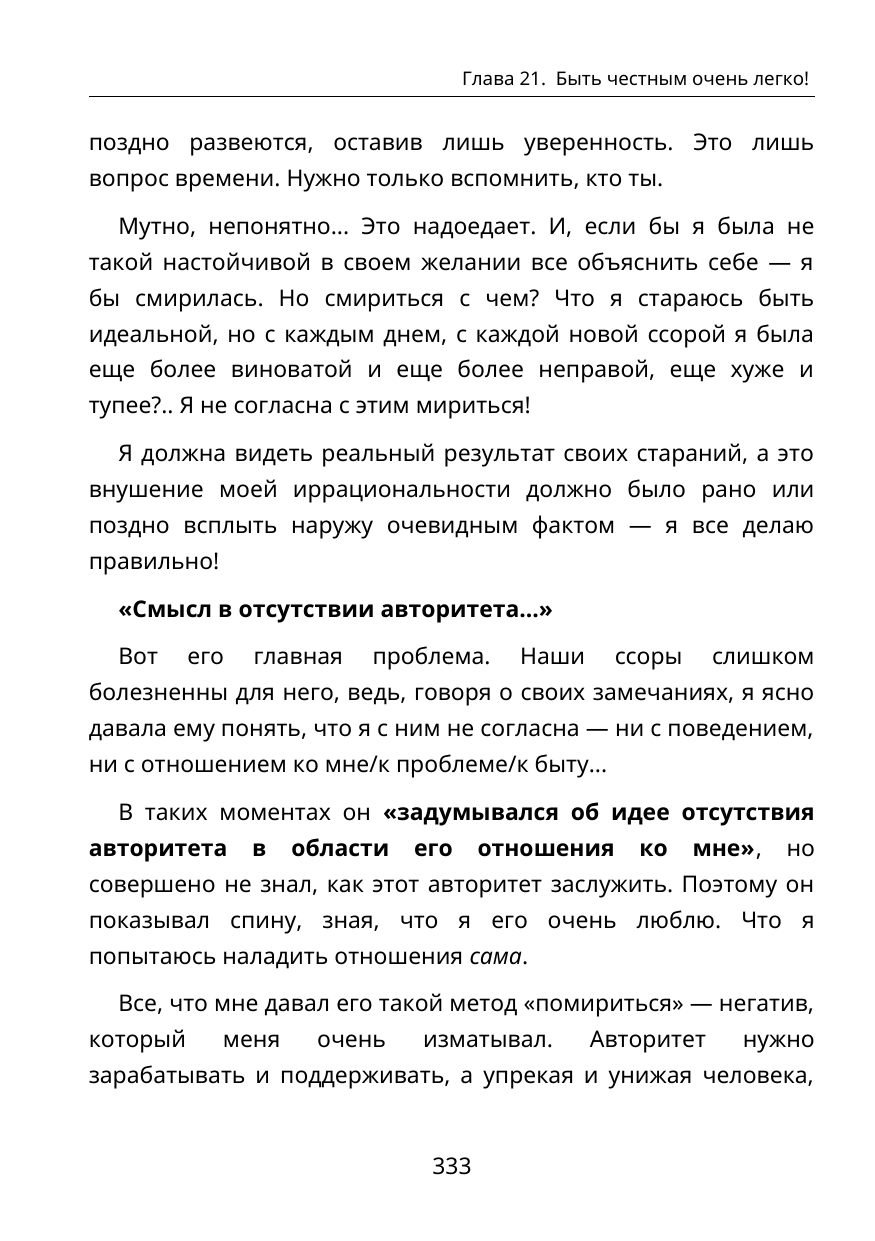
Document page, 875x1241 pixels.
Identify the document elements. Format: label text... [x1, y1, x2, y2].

text Я должна видеть реальный результат своих стараний, а это внушение моей иррациональности должно было рано или поздно всплыть наружу очевидным фактом — я все делаю правильно! [88, 437, 815, 576]
text «Смысл в отсутствии авторитета...» [88, 593, 815, 624]
text Вот его главная проблема. Наши ссоры слишком болезненны для него, ведь, говоря о своих замечаниях, я ясно давала ему понять, что я с ним не согласна — ни с поведением, ни с отношением ко мне/к проблеме/к быту... [88, 640, 815, 779]
text Все, что мне давал его такой метод «помириться» — негатив, который меня очень изматывал. Авторитет нужно зарабатывать и поддерживать, а упрекая и унижая человека, [88, 987, 815, 1090]
text В таких моментах он «задумывался об идее отсутствия авторитета в области его отношения ко мне», но совершено не знал, как этот авторитет заслужить. Поэтому он показывал спину, зная, что я его очень люблю. Что я попытаюсь наладить отношения сама. [88, 796, 815, 971]
text поздно развеются, оставив лишь уверенность. Это лишь вопрос времени. Нужно только вспомнить, кто ты. [88, 126, 815, 193]
text Мутно, непонятно... Это надоедает. И, если бы я была не такой настойчивой в своем желании все объяснить себе — я бы смирилась. Но смириться с чем? Что я стараюсь быть идеальной, но с каждым днем, с каждой новой ссорой я была еще более виноватой и еще более неправой, еще хуже и тупее?.. Я не согласна с этим мириться! [88, 210, 815, 421]
